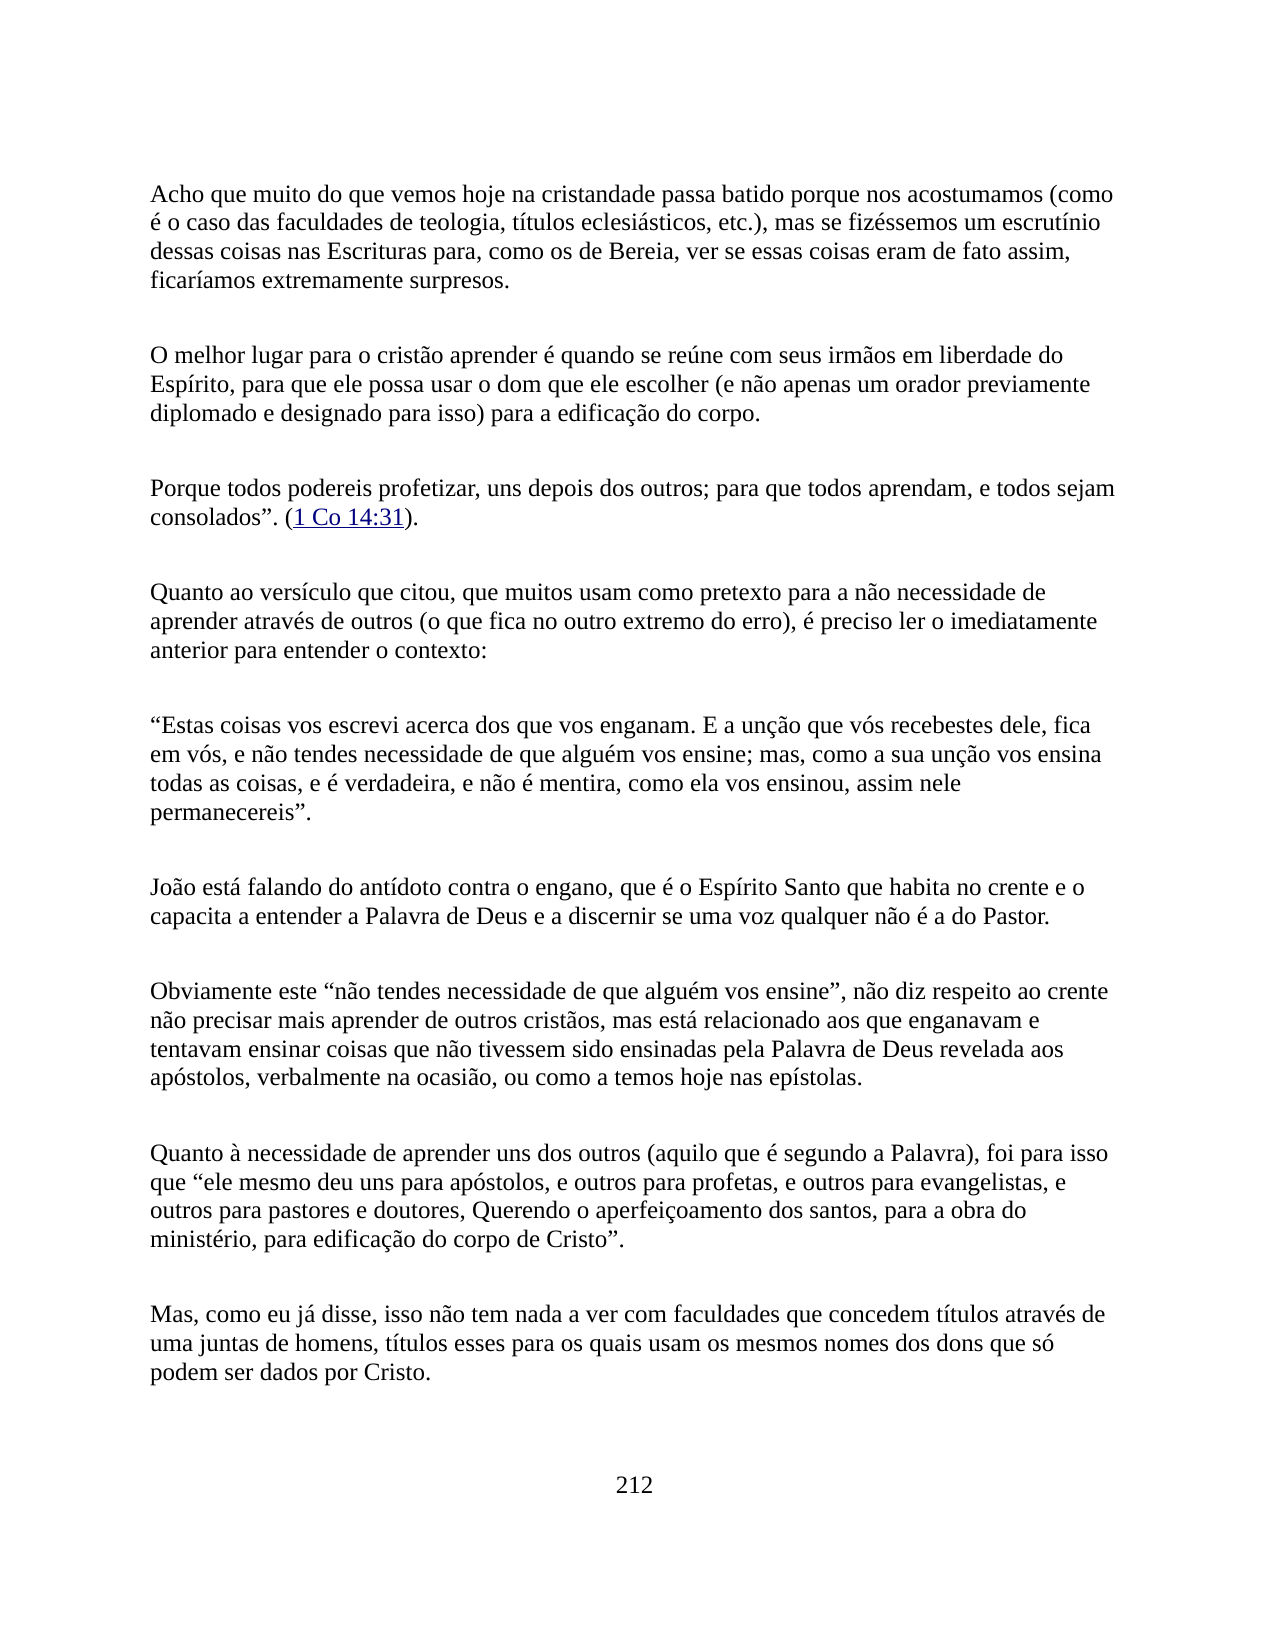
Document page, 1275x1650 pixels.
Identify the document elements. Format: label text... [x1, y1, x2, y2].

text Obviamente este “não tendes necessidade de que alguém vos ensine”, não diz respeito ao crente não precisar mais aprender de outros cristãos, mas está relacionado aos que enganavam e tentavam ensinar coisas que não tivessem sido ensinadas pela Palavra de Deus revelada aos apóstolos, verbalmente na ocasião, ou como a temos hoje nas epístolas. [150, 947, 1125, 1091]
text Quanto ao versículo que citou, que muitos usam como pretexto para a não necessidade de aprender através de outros (o que fica no outro extremo do erro), é preciso ler o imediatamente anterior para entender o contexto: [150, 549, 1125, 664]
text Quanto à necessidade de aprender uns dos outros (aquilo que é segundo a Palavra), foi para isso que “ele mesmo deu uns para apóstolos, e outros para profetas, e outros para evangelistas, e outros para pastores e doutores, Querendo o aperfeiçoamento dos santos, para a obra do ministério, para edificação do corpo de Cristo”. [150, 1109, 1125, 1253]
text Porque todos podereis profetizar, uns depois dos outros; para que todos aprendam, e todos sejam consolados”. (1 Co 14:31). [150, 444, 1125, 531]
text “Estas coisas vos escrevi acerca dos que vos enganam. E a unção que vós recebestes dele, fica em vós, e não tendes necessidade de que alguém vos ensine; mas, como a sua unção vos ensina todas as coisas, e é verdadeira, e não é mentira, como ela vos ensinou, assim nele permanecereis”. [150, 682, 1125, 825]
text Acho que muito do que vemos hoje na cristandade passa batido porque nos acostumamos (como é o caso das faculdades de teologia, títulos eclesiásticos, etc.), mas se fizéssemos um escrutínio dessas coisas nas Escrituras para, como os de Bereia, ver se essas coisas eram de fato assim, ficaríamos extremamente surpresos. [150, 150, 1125, 294]
text Mas, como eu já disse, isso não tem nada a ver com faculdades que concedem títulos através de uma juntas de homens, títulos esses para os quais usam os mesmos nomes dos dons que só podem ser dados por Cristo. [150, 1271, 1125, 1386]
text O melhor lugar para o cristão aprender é quando se reúne com seus irmãos em liberdade do Espírito, para que ele possa usar o dom que ele escolher (e não apenas um orador previamente diplomado e designado para isso) para a edificação do corpo. [150, 312, 1125, 427]
text João está falando do antídoto contra o engano, que é o Espírito Santo que habita no crente e o capacita a entender a Palavra de Deus e a discernir se uma voz qualquer não é a do Pastor. [150, 843, 1125, 929]
text [150, 1404, 1125, 1432]
